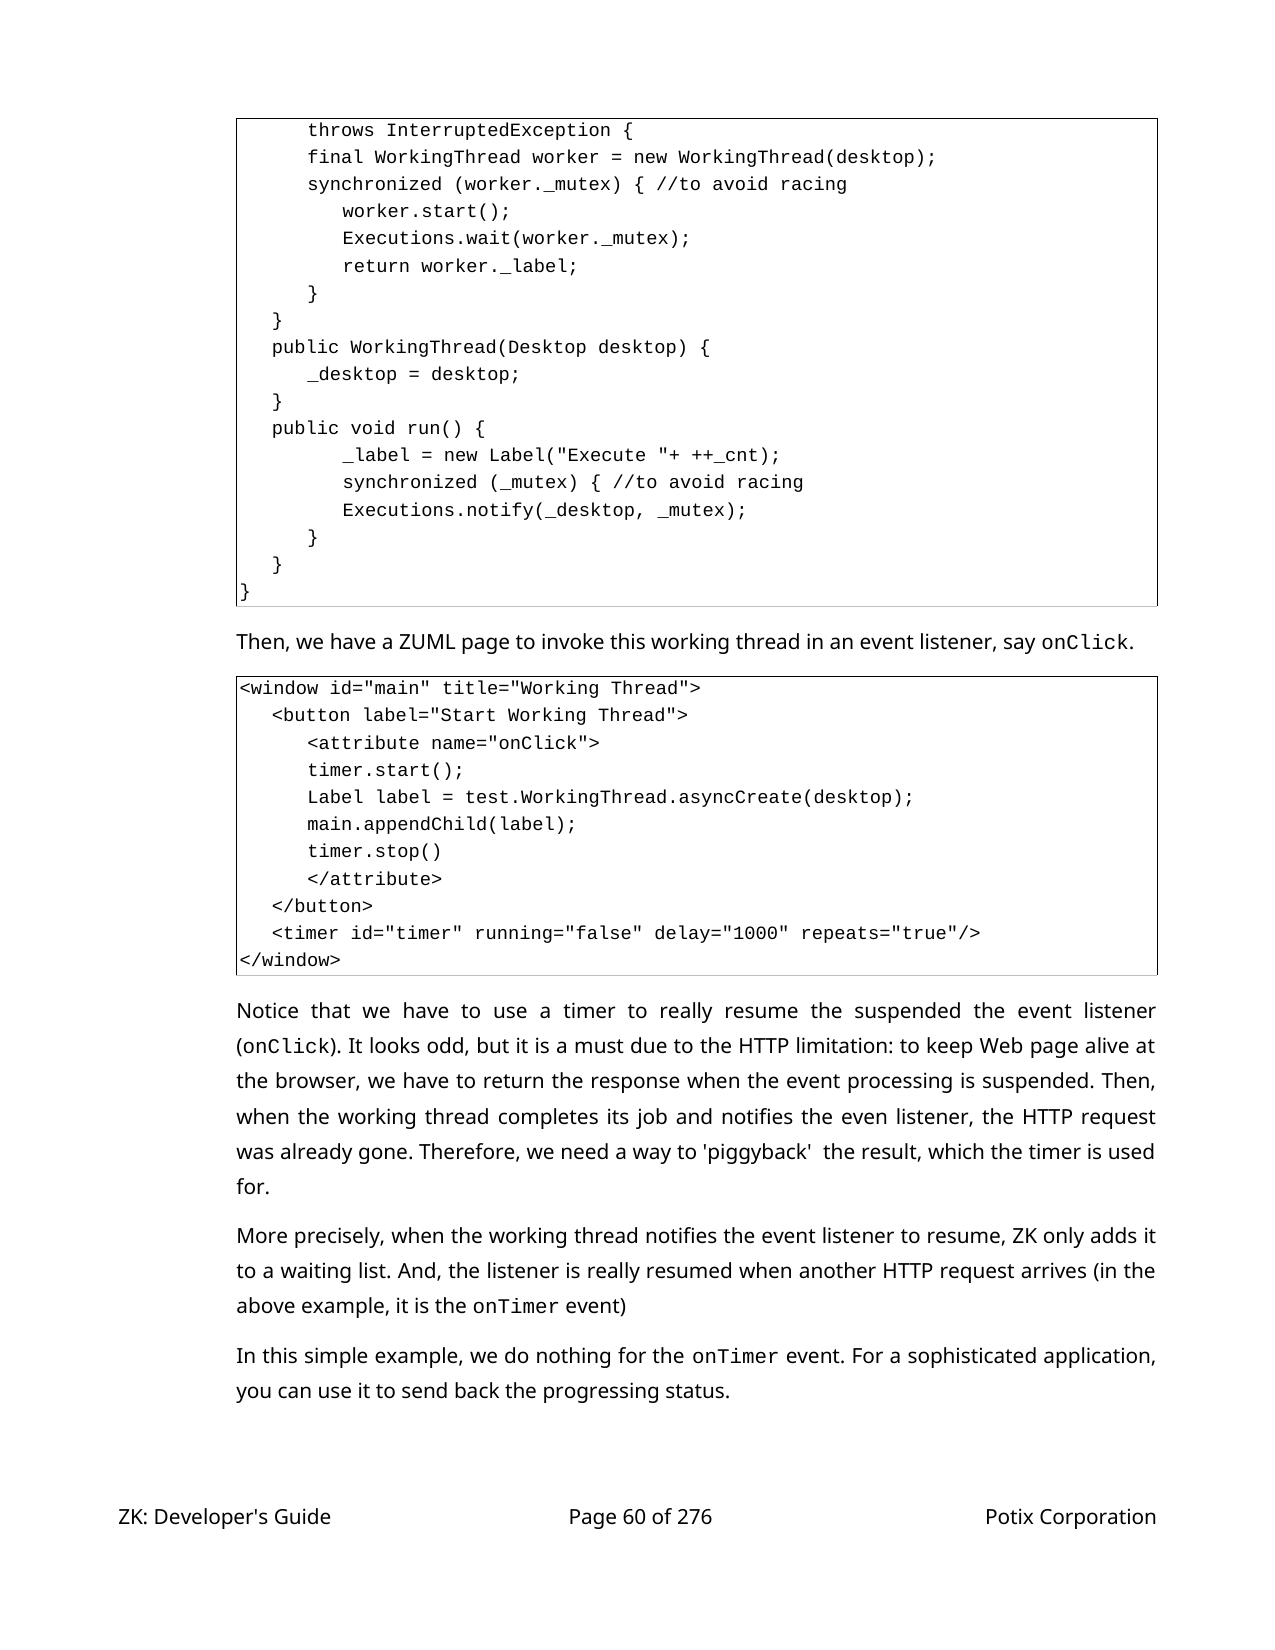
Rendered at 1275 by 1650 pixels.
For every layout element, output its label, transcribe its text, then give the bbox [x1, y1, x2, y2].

text <button label="Start Working Thread"> [237, 703, 1157, 728]
text } [237, 308, 1157, 332]
text } [237, 579, 1157, 606]
text final WorkingThread worker = new WorkingThread(desktop); synchronized (worker._mutex) { //to avoid racing [237, 145, 1157, 196]
text main.appendChild(label); [237, 812, 1157, 836]
text } [237, 281, 1157, 305]
text </attribute> [237, 866, 1157, 891]
text Label label = test.WorkingThread.asyncCreate(desktop); [237, 785, 1157, 809]
text } [237, 552, 1157, 576]
text _label = new Label("Execute "+ ++_cnt); [237, 443, 1157, 467]
text More precisely, when the working thread notifies the event listener to resume, ZK only adds it to a waiting list. And, the listener is really resumed when another HTTP request arrives (in the above example, it is the onTimer event) [236, 1221, 1157, 1320]
text <timer id="timer" running="false" delay="1000" repeats="true"/> [237, 921, 1157, 945]
text Then, we have a ZUML page to invoke this working thread in an event listener, say onClick. [236, 627, 1157, 656]
text _desktop = desktop; [237, 362, 1157, 386]
text throws InterruptedException { [237, 119, 1157, 142]
text } public void run() { [237, 389, 1157, 440]
text timer.stop() [237, 839, 1157, 863]
text Notice that we have to use a timer to really resume the suspended the event listener (onClick). It looks odd, but it is a must due to the HTTP limitation: to keep Web page alive at the browser, we have to return the response when the event processing is suspended. Then, when the working thread completes its job and notifies the even listener, the HTTP request was already gone. Therefore, we need a way to 'piggyback' the result, which the timer is used for. [236, 996, 1157, 1201]
text } [237, 525, 1157, 549]
text public WorkingThread(Desktop desktop) { [237, 335, 1157, 359]
text <attribute name="onClick"> [237, 731, 1157, 755]
text <window id="main" title="Working Thread"> [237, 677, 1157, 700]
text </window> [237, 948, 1157, 975]
text synchronized (_mutex) { //to avoid racing [237, 470, 1157, 494]
text worker.start(); [237, 199, 1157, 223]
text Executions.wait(worker._mutex); [237, 226, 1157, 251]
text In this simple example, we do nothing for the onTimer event. For a sophisticated application, you can use it to send back the progressing status. [236, 1341, 1157, 1404]
text return worker._label; [237, 253, 1157, 278]
text Executions.notify(_desktop, _mutex); [237, 497, 1157, 522]
text </button> [237, 894, 1157, 918]
text timer.start(); [237, 758, 1157, 782]
